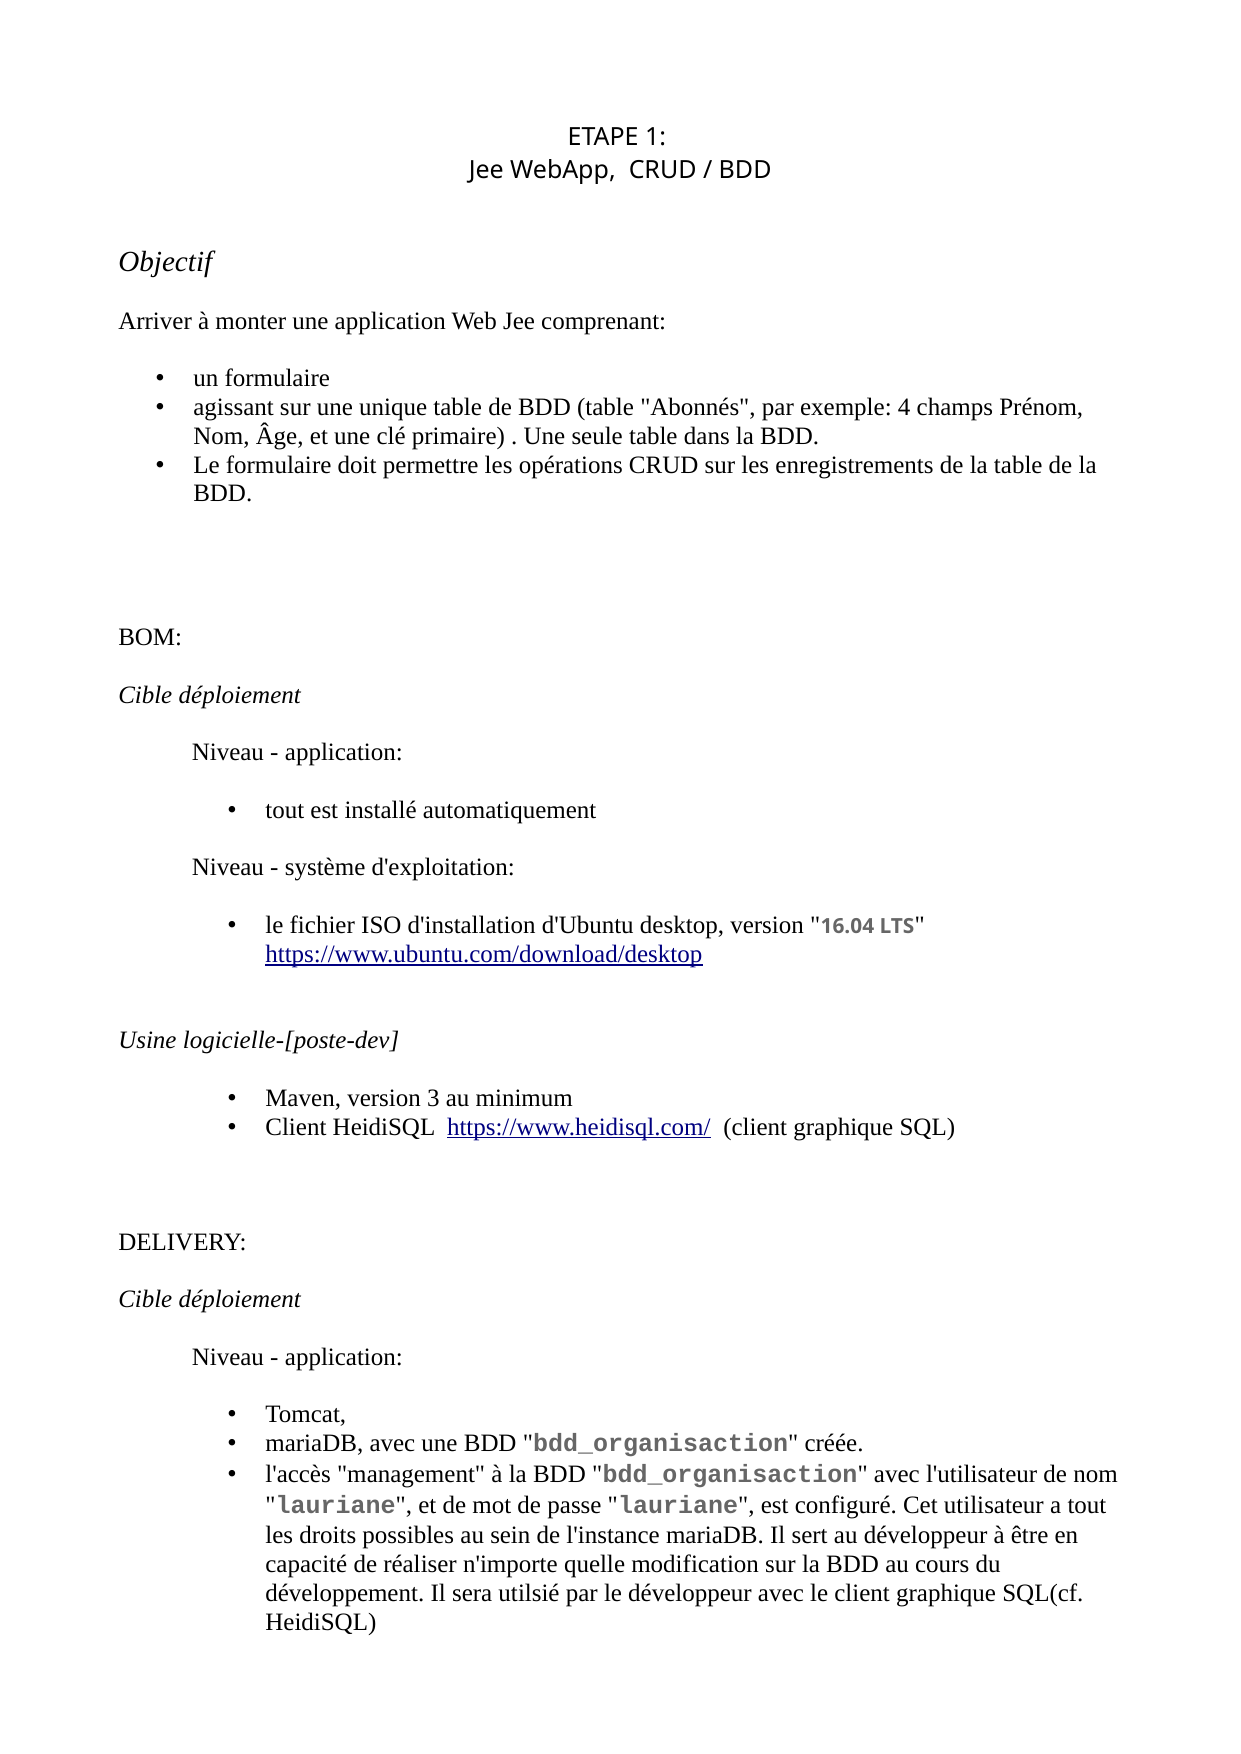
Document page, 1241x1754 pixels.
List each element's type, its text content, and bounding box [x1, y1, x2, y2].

list Maven, version 3 au minimum [228, 1083, 1122, 1112]
list l'accès "management" à la BDD "bdd_organisaction" avec l'utilisateur de nom "lauriane", et de mot de passe "lauriane", est configuré. Cet utilisateur a tout les droits possibles au sein de l'instance mariaDB. Il sert au développeur à être en capacité de réaliser n'importe quelle modification sur la BDD au cours du développement. Il sera utilsié par le développeur avec le client graphique SQL(cf. HeidiSQL) [228, 1459, 1122, 1636]
text ETAPE 1: [118, 118, 1122, 152]
text DELIVERY: [118, 1227, 1122, 1256]
text Objectif [118, 244, 1122, 277]
list Client HeidiSQL https://www.heidisql.com/ (client graphique SQL) [228, 1112, 1122, 1141]
list mariaDB, avec une BDD "bdd_organisaction" créée. [228, 1428, 1122, 1459]
list Le formulaire doit permettre les opérations CRUD sur les enregistrements de la table de la BDD. [156, 450, 1122, 507]
text Niveau - application: [192, 737, 1122, 766]
text Niveau - application: [192, 1342, 1122, 1371]
list tout est installé automatiquement [228, 795, 1122, 823]
text Niveau - système d'exploitation: [192, 852, 1122, 881]
text Jee WebApp, CRUD / BDD [118, 152, 1122, 186]
text Arriver à monter une application Web Jee comprenant: [118, 306, 1122, 335]
text BOM: [118, 622, 1122, 651]
list Tomcat, [228, 1399, 1122, 1428]
list agissant sur une unique table de BDD (table "Abonnés", par exemple: 4 champs Prénom, Nom, Âge, et une clé primaire) . Une seule table dans la BDD. [156, 392, 1122, 450]
list un formulaire [156, 363, 1122, 392]
text Usine logicielle-[poste-dev] [118, 1026, 1122, 1054]
list le fichier ISO d'installation d'Ubuntu desktop, version "16.04 LTS" https://www.ubuntu.com/download/desktop [228, 910, 1122, 968]
text Cible déploiement [118, 1284, 1122, 1313]
text Cible déploiement [118, 680, 1122, 708]
